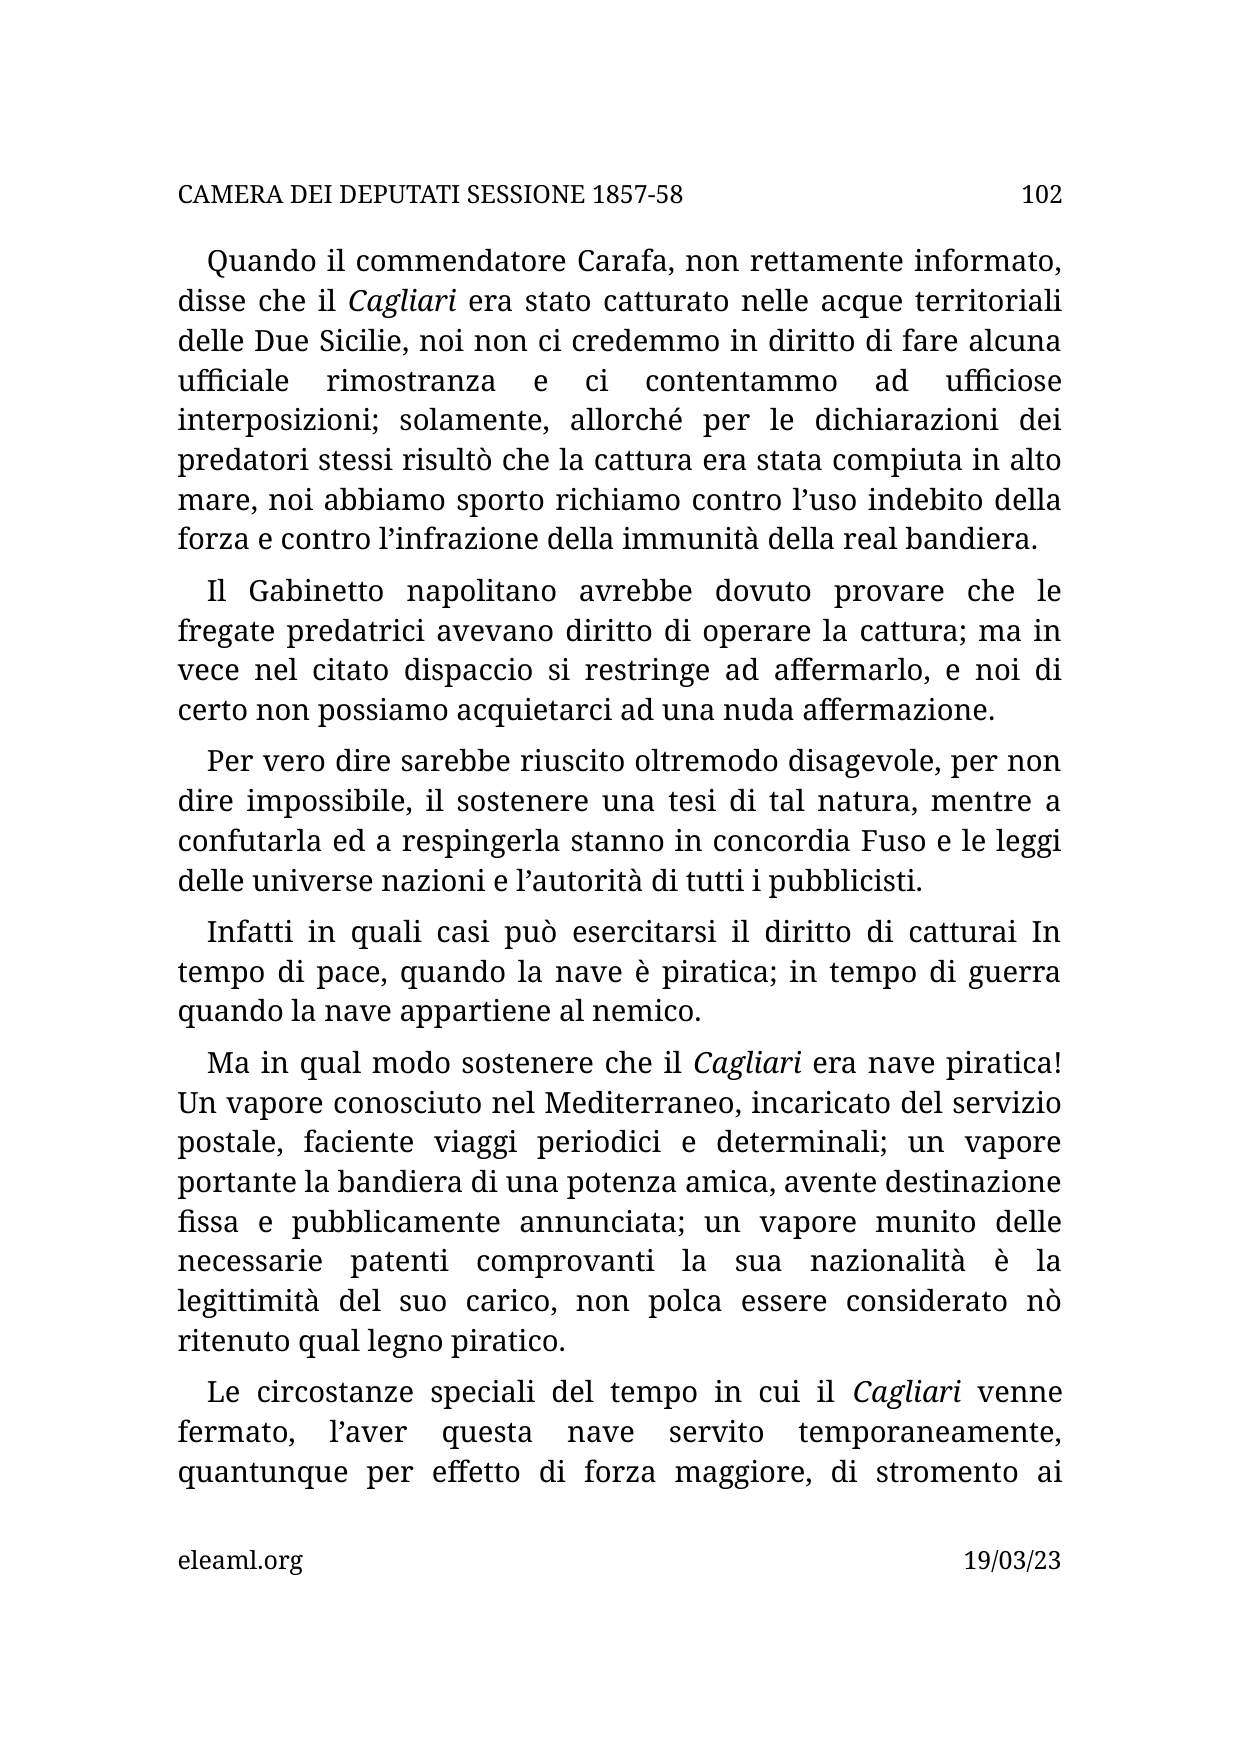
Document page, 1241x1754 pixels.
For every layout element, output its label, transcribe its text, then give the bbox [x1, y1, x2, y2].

text Il Gabinetto napolitano avrebbe dovuto provare che le fregate predatrici avevano diritto di operare la cattura; ma in vece nel citato dispaccio si restringe ad affermarlo, e noi di certo non possiamo acquietarci ad una nuda affermazione. [177, 570, 1063, 729]
text Le circostanze speciali del tempo in cui il Cagliari venne fermato, l’aver questa nave servito temporaneamente, quantunque per effetto di forza maggiore, di stromento ai [177, 1372, 1063, 1491]
text Quando il commendatore Carafa, non rettamente informato, disse che il Cagliari era stato catturato nelle acque territoriali delle Due Sicilie, noi non ci credemmo in diritto di fare alcuna ufficiale rimostranza e ci contentammo ad ufficiose interposizioni; solamente, allorché per le dichiarazioni dei predatori stessi risultò che la cattura era stata compiuta in alto mare, noi abbiamo sporto richiamo contro l’uso indebito della forza e contro l’infrazione della immunità della real bandiera. [177, 241, 1063, 558]
text Infatti in quali casi può esercitarsi il diritto di catturai In tempo di pace, quando la nave è piratica; in tempo di guerra quando la nave appartiene al nemico. [177, 911, 1063, 1030]
text Ma in qual modo sostenere che il Cagliari era nave piratica! Un vapore conosciuto nel Mediterraneo, incaricato del servizio postale, faciente viaggi periodici e determinali; un vapore portante la bandiera di una potenza amica, avente destinazione fissa e pubblicamente annunciata; un vapore munito delle necessarie patenti comprovanti la sua nazionalità è la legittimità del suo carico, non polca essere considerato nò ritenuto qual legno piratico. [177, 1042, 1063, 1360]
text Per vero dire sarebbe riuscito oltremodo disagevole, per non dire impossibile, il sostenere una tesi di tal natura, mentre a confutarla ed a respingerla stanno in concordia Fuso e le leggi delle universe nazioni e l’autorità di tutti i pubblicisti. [177, 741, 1063, 899]
